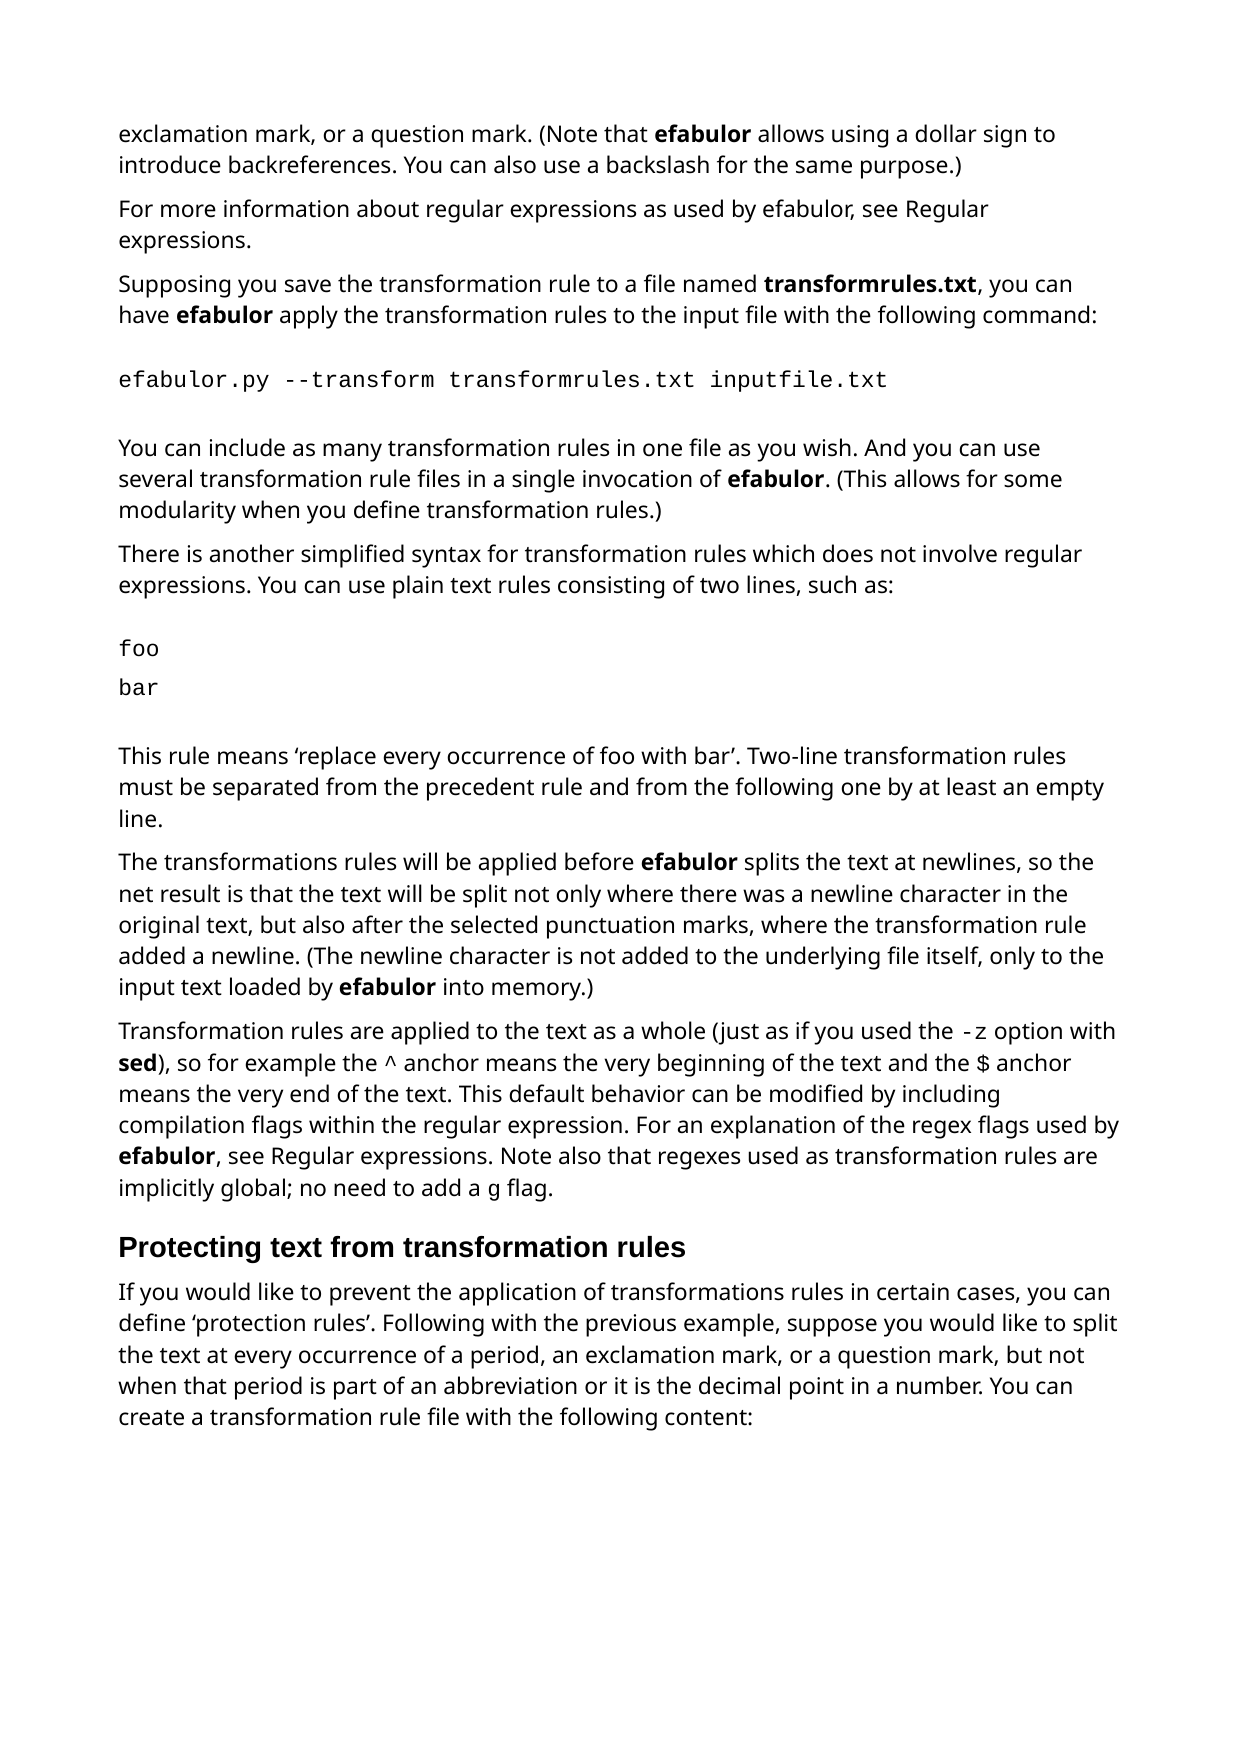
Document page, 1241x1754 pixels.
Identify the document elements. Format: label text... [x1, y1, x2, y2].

text For more information about regular expressions as used by efabulor, see Regular expressions. [118, 193, 1122, 256]
text bar [118, 676, 1122, 702]
text You can include as many transformation rules in one file as you wish. And you can use several transformation rule files in a single invocation of efabulor. (This allows for some modularity when you define transformation rules.) [118, 432, 1122, 525]
text efabulor.py ‑‑transform transformrules.txt inputfile.txt [118, 368, 1122, 394]
text foo [118, 638, 1122, 663]
text Supposing you save the transformation rule to a file named transformrules.txt, you can have efabulor apply the transformation rules to the input file with the following command: [118, 268, 1122, 331]
text This rule means ‘replace every occurrence of foo with bar’. Two‑line transformation rules must be separated from the precedent rule and from the following one by at least an empty line. [118, 740, 1122, 834]
text If you would like to prevent the application of transformations rules in certain cases, you can define ‘protection rules’. Following with the previous example, suppose you would like to split the text at every occurrence of a period, an exclamation mark, or a question mark, but not when that period is part of an abbreviation or it is the decimal point in a number. You can create a transformation rule file with the following content: [118, 1276, 1122, 1432]
text There is another simplified syntax for transformation rules which does not involve regular expressions. You can use plain text rules consisting of two lines, such as: [118, 538, 1122, 600]
text The transformations rules will be applied before efabulor splits the text at newlines, so the net result is that the text will be split not only where there was a newline character in the original text, but also after the selected punctuation marks, where the transformation rule added a newline. (The newline character is not added to the underlying file itself, only to the input text loaded by efabulor into memory.) [118, 846, 1122, 1003]
subtitle Protecting text from transformation rules [118, 1230, 1122, 1263]
text exclamation mark, or a question mark. (Note that efabulor allows using a dollar sign to introduce backreferences. You can also use a backslash for the same purpose.) [118, 118, 1122, 181]
text Transformation rules are applied to the text as a whole (just as if you used the ‑z option with sed), so for example the ^ anchor means the very beginning of the text and the $ anchor means the very end of the text. This default behavior can be modified by including compilation flags within the regular expression. For an explanation of the regex flags used by efabulor, see Regular expressions. Note also that regexes used as transformation rules are implicitly global; no need to add a g flag. [118, 1015, 1122, 1203]
